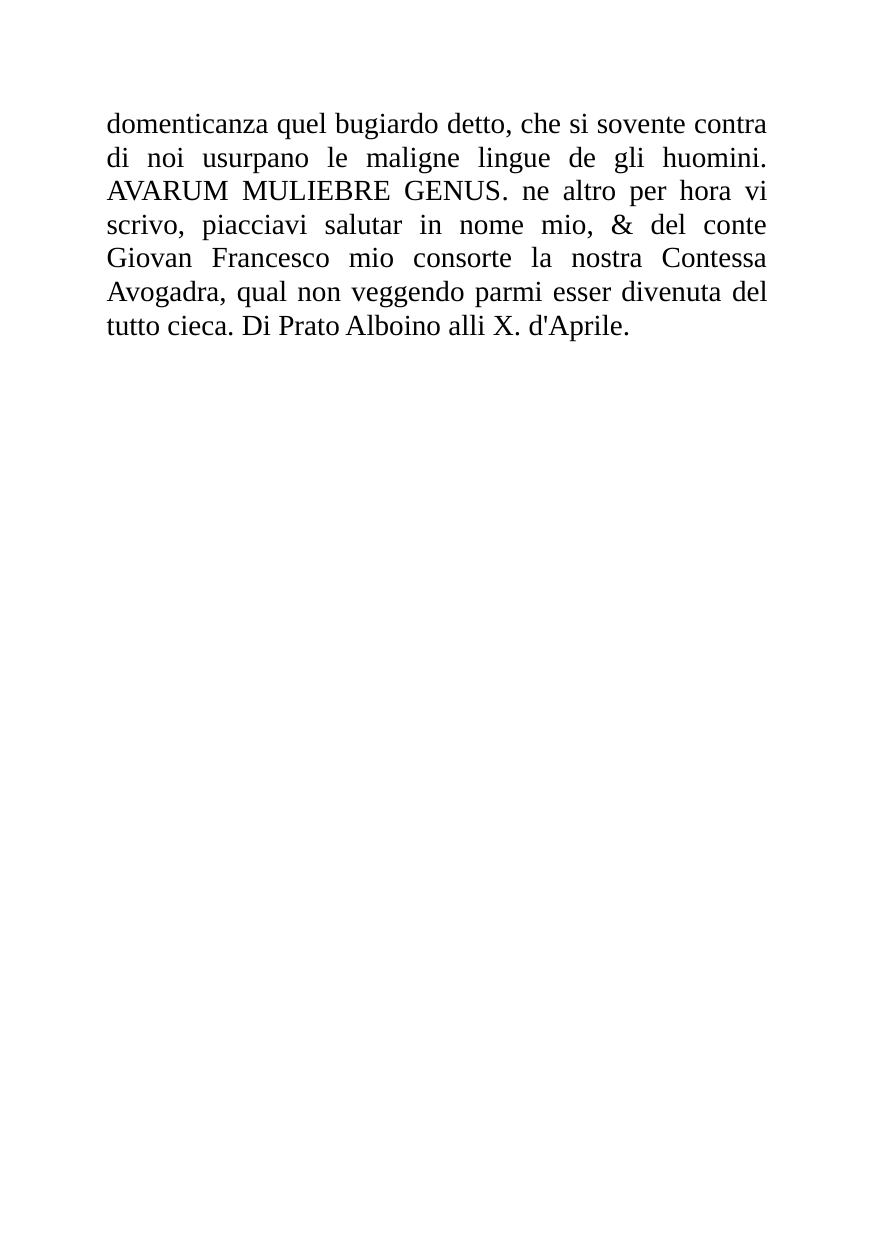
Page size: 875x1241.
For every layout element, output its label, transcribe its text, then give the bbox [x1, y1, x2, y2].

text domenticanza quel bugiardo detto, che si sovente contra di noi usurpano le maligne lingue de gli huomini. AVARUM MULIEBRE GENUS. ne altro per hora vi scrivo, piacciavi salutar in nome mio, & del conte Giovan Francesco mio consorte la nostra Contessa Avogadra, qual non veggendo parmi esser divenuta del tutto cieca. Di Prato Alboino alli X. d'Aprile. [106, 106, 768, 341]
